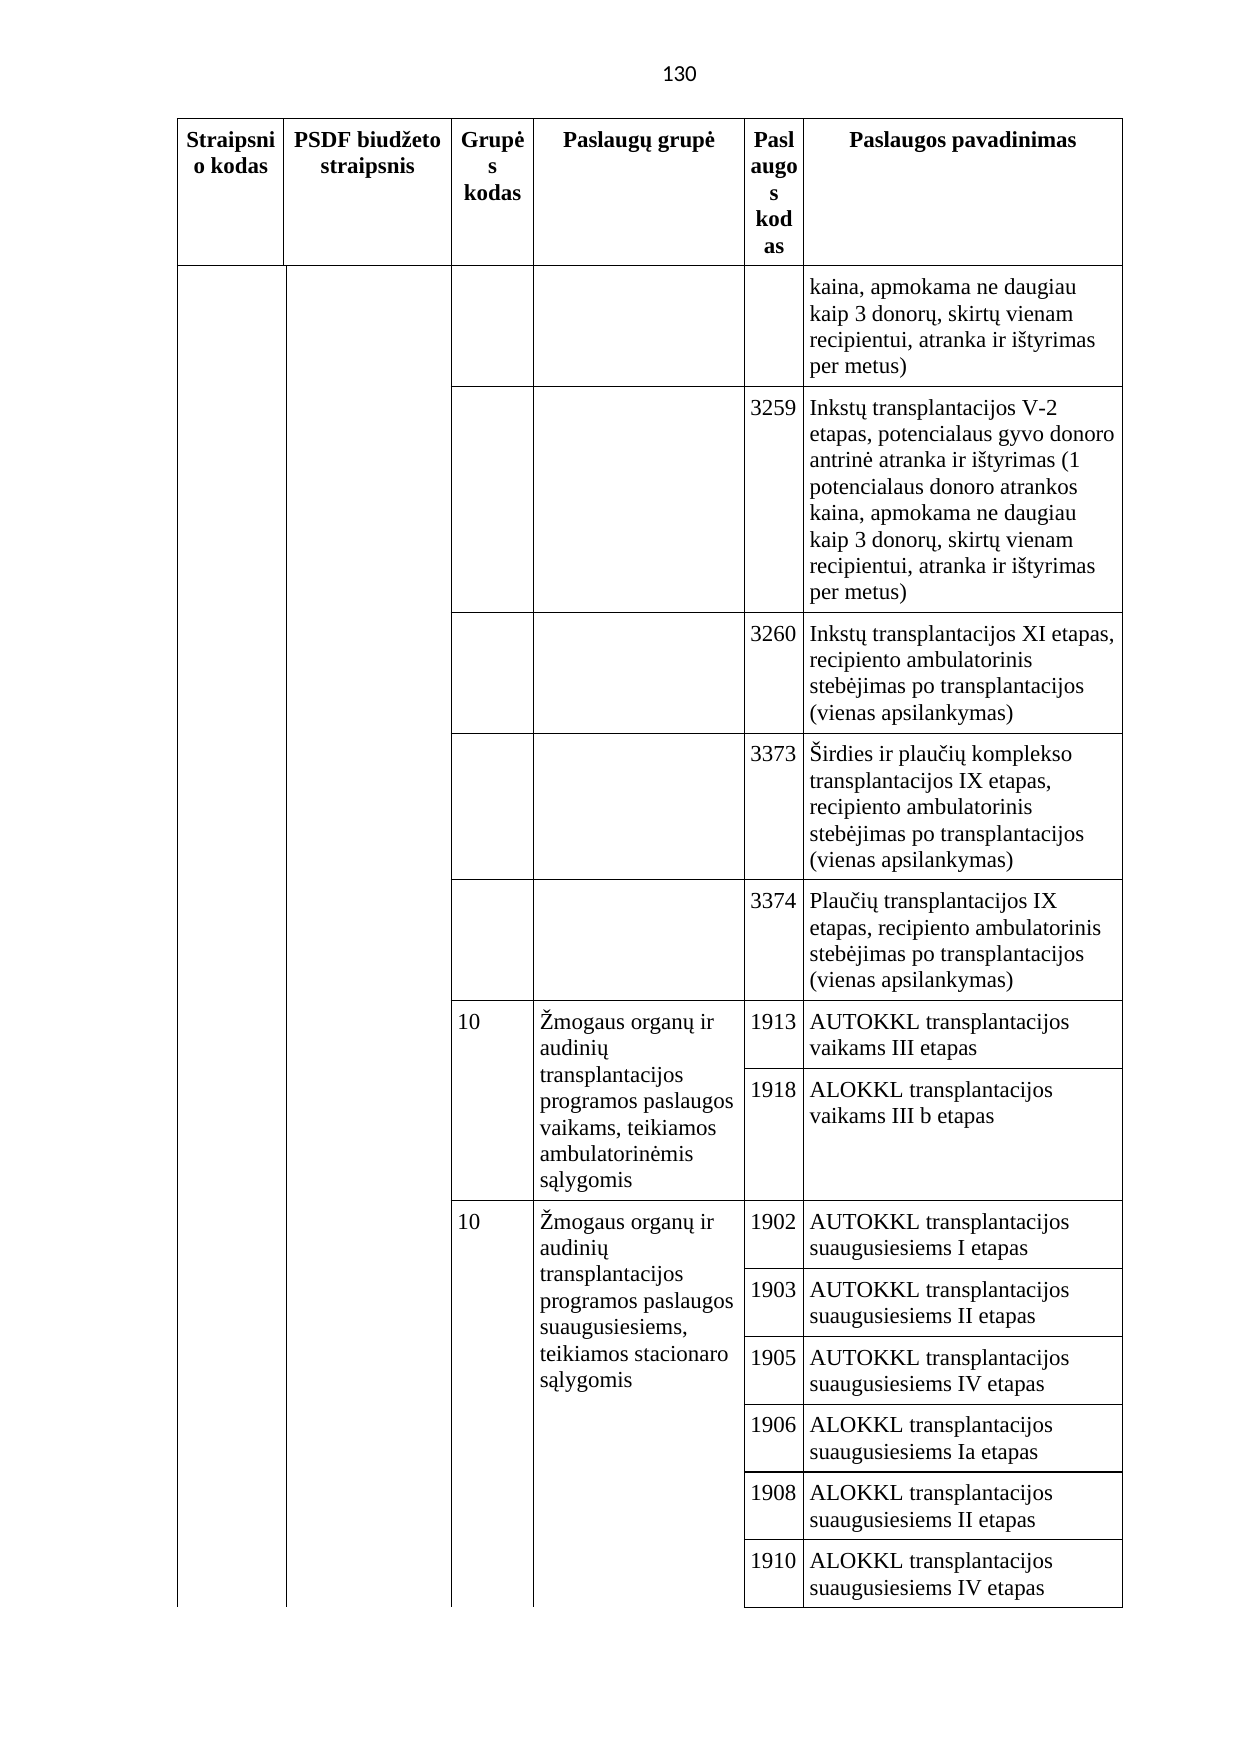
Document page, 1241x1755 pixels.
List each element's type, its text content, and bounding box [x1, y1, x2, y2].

table_cell [452, 1068, 533, 1200]
table_cell [178, 386, 286, 612]
table_cell Žmogaus organų ir audinių transplantacijos programos paslaugos suaugusiesiems, teikiamos stacionaro sąlygomis [534, 1201, 744, 1607]
table_cell 10 [452, 1001, 533, 1068]
table_header PSDF biudžeto straipsnis [284, 119, 451, 265]
table_cell [287, 386, 451, 612]
table_cell [178, 1539, 286, 1607]
table_cell [178, 612, 286, 732]
table_cell [287, 266, 451, 386]
table_cell 3260 [745, 613, 803, 732]
table_cell [452, 266, 533, 386]
table_cell ALOKKL transplantacijos vaikams III b etapas [804, 1069, 1122, 1200]
table_cell 1903 [745, 1269, 803, 1336]
table_cell [178, 1404, 286, 1471]
table_cell [287, 1336, 451, 1403]
table_cell [287, 1068, 451, 1200]
table_cell [534, 880, 744, 1000]
table_cell [452, 880, 533, 1000]
table_cell Širdies ir plaučių komplekso transplantacijos IX etapas, recipiento ambulatorinis stebėjimas po transplantacijos (vienas apsilankymas) [804, 734, 1122, 879]
table_cell [178, 733, 286, 879]
table_cell ALOKKL transplantacijos suaugusiesiems Ia etapas [804, 1405, 1122, 1471]
table_cell ALOKKL transplantacijos suaugusiesiems IV etapas [804, 1540, 1122, 1607]
table_cell 1905 [745, 1337, 803, 1403]
table_header Paslaugos pavadinimas [804, 119, 1122, 265]
table_cell AUTOKKL transplantacijos suaugusiesiems II etapas [804, 1269, 1122, 1336]
table_cell Plaučių transplantacijos IX etapas, recipiento ambulatorinis stebėjimas po transplantacijos (vienas apsilankymas) [804, 880, 1122, 1000]
table_cell AUTOKKL transplantacijos suaugusiesiems I etapas [804, 1201, 1122, 1268]
table_cell 3259 [745, 387, 803, 612]
table_cell [452, 734, 533, 879]
table_cell [534, 387, 744, 612]
table_cell 1902 [745, 1201, 803, 1268]
table_header Paslaugų grupė [534, 119, 744, 265]
table_cell 3373 [745, 734, 803, 879]
table_cell 1913 [745, 1001, 803, 1068]
table_cell [178, 1268, 286, 1336]
table_cell [534, 613, 744, 732]
table_header Straipsnio kodas [178, 119, 283, 265]
table_cell [287, 1000, 451, 1068]
table_cell [534, 266, 744, 386]
table_cell Inkstų transplantacijos V-2 etapas, potencialaus gyvo donoro antrinė atranka ir ištyrimas (1 potencialaus donoro atrankos kaina, apmokama ne daugiau kaip 3 donorų, skirtų vienam recipientui, atranka ir ištyrimas per metus) [804, 387, 1122, 612]
table_cell [178, 1200, 286, 1268]
table_cell 1918 [745, 1069, 803, 1200]
table_header Paslaugos kodas [745, 119, 803, 265]
table_cell 1906 [745, 1405, 803, 1471]
table_cell [287, 1539, 451, 1607]
table_cell Inkstų transplantacijos XI etapas, recipiento ambulatorinis stebėjimas po transplantacijos (vienas apsilankymas) [804, 613, 1122, 732]
table_header Grupės kodas [452, 119, 533, 265]
table_cell [287, 733, 451, 879]
table_cell [287, 1200, 451, 1268]
table_cell ALOKKL transplantacijos suaugusiesiems II etapas [804, 1473, 1122, 1539]
table_cell 3374 [745, 880, 803, 1000]
table_cell AUTOKKL transplantacijos vaikams III etapas [804, 1001, 1122, 1068]
table_cell [287, 612, 451, 732]
table_cell [178, 1471, 286, 1539]
table_cell [178, 879, 286, 1000]
table_cell 1910 [745, 1540, 803, 1607]
table_cell [178, 1000, 286, 1068]
table_cell [178, 1336, 286, 1403]
table_cell 10 [452, 1201, 533, 1607]
table_cell [287, 1268, 451, 1336]
table_cell [287, 1404, 451, 1471]
table_cell [287, 879, 451, 1000]
table_cell 1908 [745, 1473, 803, 1539]
table_cell AUTOKKL transplantacijos suaugusiesiems IV etapas [804, 1337, 1122, 1403]
table_cell [178, 1068, 286, 1200]
table_cell [452, 613, 533, 732]
table_cell [745, 266, 803, 386]
table_cell [287, 1471, 451, 1539]
table_cell Žmogaus organų ir audinių transplantacijos programos paslaugos vaikams, teikiamos ambulatorinėmis sąlygomis [534, 1001, 744, 1200]
table_cell [178, 266, 286, 386]
table_cell [534, 734, 744, 879]
table_cell kaina, apmokama ne daugiau kaip 3 donorų, skirtų vienam recipientui, atranka ir ištyrimas per metus) [804, 266, 1122, 386]
table_cell [452, 387, 533, 612]
